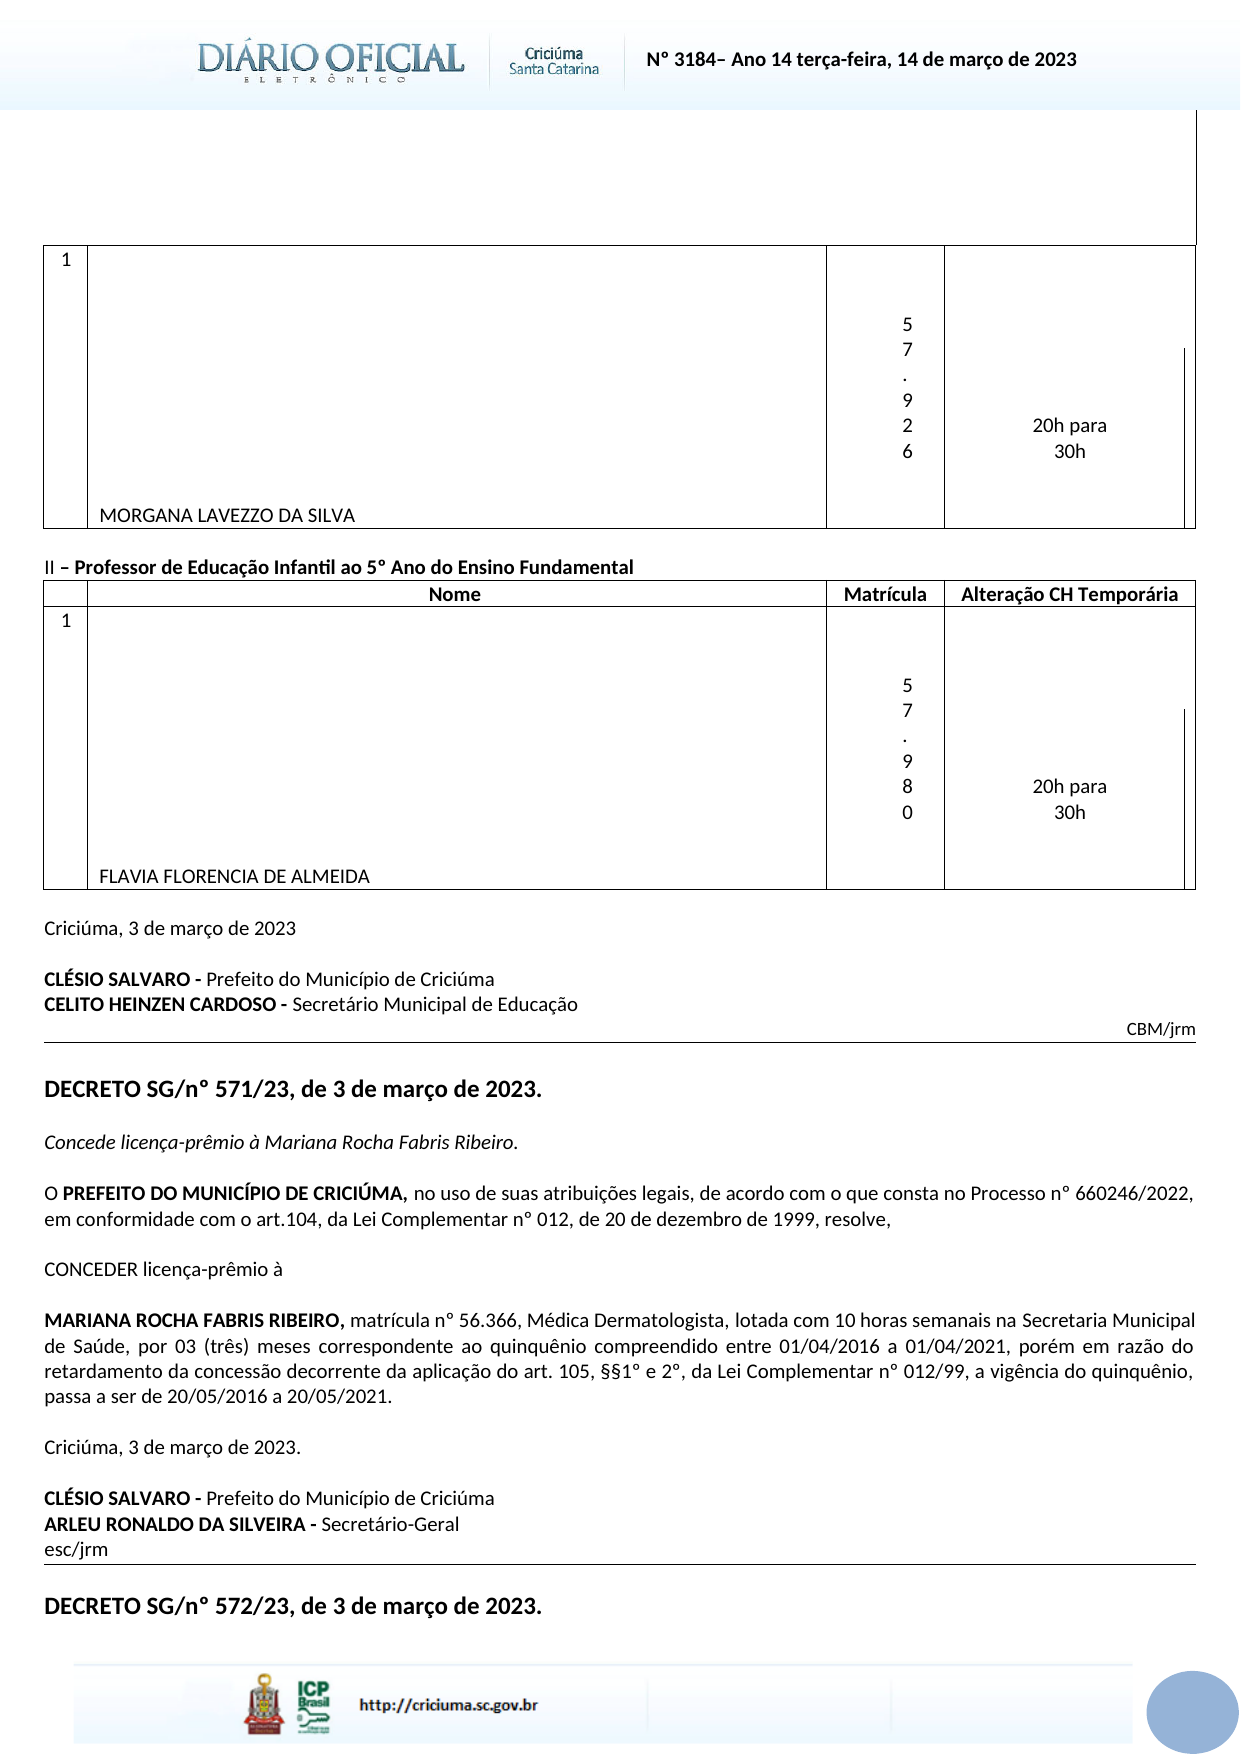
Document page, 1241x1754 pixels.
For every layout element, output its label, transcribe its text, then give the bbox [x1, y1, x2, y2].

text CBM/jrm [44, 1017, 1196, 1042]
text II – Professor de Educação Infantil ao 5º Ano do Ensino Fundamental [44, 554, 1196, 580]
table_cell FLAVIA FLORENCIA DE ALMEIDA [88, 607, 826, 889]
table_header Alteração CH Temporária [945, 581, 1195, 606]
table_cell 20h para 30h [945, 246, 1195, 528]
text Concede licença-prêmio à Mariana Rocha Fabris Ribeiro. [44, 1129, 1196, 1155]
table_cell 1 [44, 607, 87, 889]
text CONCEDER licença-prêmio à [44, 1257, 1196, 1282]
text ARLEU RONALDO DA SILVEIRA - Secretário-Geral [44, 1511, 1196, 1536]
text esc/jrm [44, 1536, 1196, 1564]
text CLÉSIO SALVARO - Prefeito do Município de Criciúma [44, 1485, 1196, 1511]
table_cell 57.980 [827, 607, 944, 889]
text MARIANA ROCHA FABRIS RIBEIRO, matrícula nº 56.366, Médica Dermatologista, lotada com 10 horas semanais na Secretaria Municipal de Saúde, por 03 (três) meses correspondente ao quinquênio compreendido entre 01/04/2016 a 01/04/2021, porém em razão do retardamento da concessão decorrente da aplicação do art. 105, §§1º e 2º, da Lei Complementar nº 012/99, a vigência do quinquênio, passa a ser de 20/05/2016 a 20/05/2021. [44, 1307, 1196, 1409]
text DECRETO SG/nº 572/23, de 3 de março de 2023. [44, 1590, 1196, 1621]
text Criciúma, 3 de março de 2023. [44, 1434, 1196, 1460]
text Criciúma, 3 de março de 2023 [44, 915, 1211, 941]
table_header [44, 581, 87, 606]
table_cell 20h para 30h [945, 607, 1195, 889]
table_cell 1 [44, 246, 87, 528]
text CELITO HEINZEN CARDOSO - Secretário Municipal de Educação [44, 992, 1240, 1017]
table_cell 57.926 [827, 246, 944, 528]
table_header Nome [88, 581, 826, 606]
text CLÉSIO SALVARO - Prefeito do Município de Criciúma [44, 966, 1240, 992]
text O PREFEITO DO MUNICÍPIO DE CRICIÚMA, no uso de suas atribuições legais, de acordo com o que consta no Processo nº 660246/2022, em conformidade com o art.104, da Lei Complementar nº 012, de 20 de dezembro de 1999, resolve, [44, 1180, 1196, 1231]
table_header Matrícula [827, 581, 944, 606]
text DECRETO SG/nº 571/23, de 3 de março de 2023. [44, 1074, 1196, 1104]
table_cell MORGANA LAVEZZO DA SILVA [88, 246, 826, 528]
